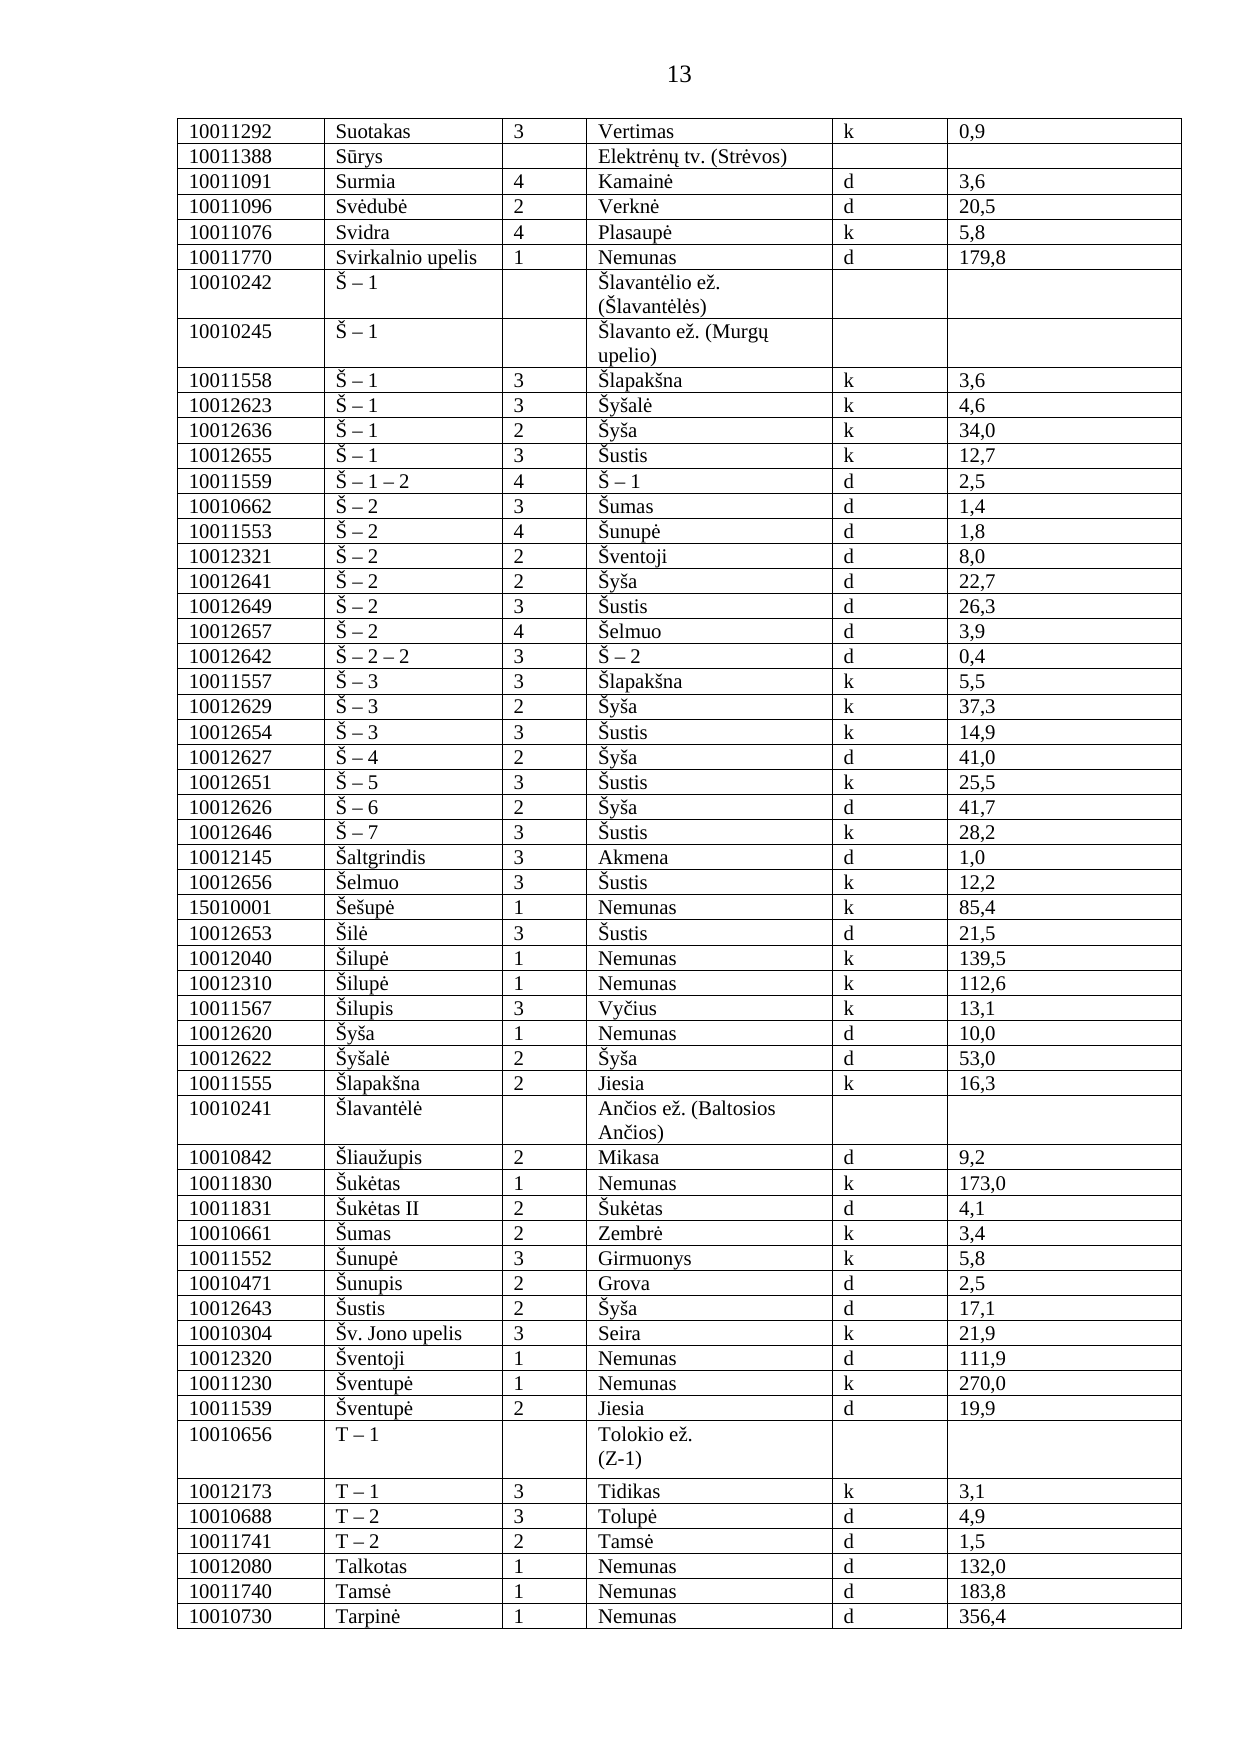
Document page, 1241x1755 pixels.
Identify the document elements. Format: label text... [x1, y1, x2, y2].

table_cell 1 [503, 1554, 586, 1578]
table_cell k [833, 695, 947, 718]
table_cell d [833, 569, 947, 593]
table_cell 10012643 [178, 1296, 324, 1320]
table_cell d [833, 1145, 947, 1169]
table_cell d [833, 519, 947, 543]
table_cell T – 2 [325, 1504, 502, 1528]
table_cell Š – 1 [325, 270, 502, 318]
table_cell Š – 7 [325, 820, 502, 844]
table_cell Šyša [587, 569, 832, 593]
table_cell k [833, 870, 947, 894]
table_cell 3 [503, 368, 586, 392]
table_cell k [833, 1170, 947, 1194]
table_cell Šventoji [325, 1346, 502, 1370]
table_cell 10011388 [178, 144, 324, 168]
table_cell 2 [503, 418, 586, 442]
table_cell Š – 3 [325, 669, 502, 693]
table_cell Šlapakšna [325, 1071, 502, 1095]
table_cell 0,9 [948, 119, 1181, 143]
table_cell 3 [503, 1246, 586, 1270]
table_cell 10011539 [178, 1396, 324, 1420]
table_cell 1 [503, 1579, 586, 1603]
table_cell 3 [503, 644, 586, 668]
table_cell Grova [587, 1271, 832, 1295]
table_cell 10012653 [178, 920, 324, 944]
table_cell 1,5 [948, 1529, 1181, 1553]
table_cell Jiesia [587, 1396, 832, 1420]
table_cell Š – 2 [325, 594, 502, 618]
table_cell 10012145 [178, 845, 324, 869]
table_cell 2 [503, 195, 586, 218]
table_cell Tolupė [587, 1504, 832, 1528]
table_cell Šilupis [325, 996, 502, 1020]
table_cell T – 1 [325, 1479, 502, 1503]
table_cell [503, 270, 586, 318]
table_cell 10012623 [178, 393, 324, 417]
table_cell 10011091 [178, 169, 324, 193]
table_cell Šustis [587, 870, 832, 894]
table_cell 356,4 [948, 1604, 1181, 1628]
table_cell 13,1 [948, 996, 1181, 1020]
table_cell 10011230 [178, 1371, 324, 1395]
table_cell 10011831 [178, 1196, 324, 1219]
table_cell [948, 1421, 1181, 1478]
table_cell d [833, 245, 947, 269]
table_cell 2 [503, 795, 586, 819]
table_cell 3,9 [948, 619, 1181, 643]
table_cell 2 [503, 1071, 586, 1095]
table_cell [503, 319, 586, 367]
table_cell Šlapakšna [587, 368, 832, 392]
table_cell 2 [503, 569, 586, 593]
table_cell 1 [503, 971, 586, 995]
table_cell Tarpinė [325, 1604, 502, 1628]
table_cell 17,1 [948, 1296, 1181, 1320]
table_cell 4,9 [948, 1504, 1181, 1528]
table_cell 5,5 [948, 669, 1181, 693]
table_cell 3 [503, 1479, 586, 1503]
table_cell 10011741 [178, 1529, 324, 1553]
table_cell 3 [503, 669, 586, 693]
table_cell k [833, 971, 947, 995]
table_cell d [833, 619, 947, 643]
table_cell Š – 2 [325, 619, 502, 643]
table_cell Š – 6 [325, 795, 502, 819]
table_cell d [833, 1271, 947, 1295]
table_cell 2 [503, 1221, 586, 1245]
table_cell 53,0 [948, 1046, 1181, 1070]
table_cell k [833, 895, 947, 919]
table_cell 2 [503, 1271, 586, 1295]
table_cell 10011553 [178, 519, 324, 543]
table_cell 10012654 [178, 720, 324, 744]
table_cell 173,0 [948, 1170, 1181, 1194]
table_cell d [833, 1296, 947, 1320]
table_cell Verknė [587, 195, 832, 218]
table_cell 2,5 [948, 469, 1181, 493]
table_cell 3,6 [948, 169, 1181, 193]
table_cell k [833, 1071, 947, 1095]
table_cell k [833, 1246, 947, 1270]
table_cell Nemunas [587, 245, 832, 269]
table_cell 1 [503, 1021, 586, 1045]
table_cell 10012649 [178, 594, 324, 618]
table_cell d [833, 1196, 947, 1219]
table_cell Tidikas [587, 1479, 832, 1503]
table_cell k [833, 1321, 947, 1345]
table_cell [948, 144, 1181, 168]
table_cell Š – 2 [325, 519, 502, 543]
table_cell 3 [503, 996, 586, 1020]
table_cell Svėdubė [325, 195, 502, 218]
table_cell Šustis [587, 820, 832, 844]
table_cell Šelmuo [325, 870, 502, 894]
table_cell 1 [503, 946, 586, 969]
table_cell 2 [503, 1296, 586, 1320]
table_cell 1 [503, 1371, 586, 1395]
table_cell d [833, 195, 947, 218]
table_cell d [833, 745, 947, 769]
table_cell 2 [503, 1396, 586, 1420]
table_cell 16,3 [948, 1071, 1181, 1095]
table_cell Šustis [325, 1296, 502, 1320]
table_cell Nemunas [587, 1021, 832, 1045]
table_cell Š – 2 [587, 644, 832, 668]
table_cell 3 [503, 720, 586, 744]
table_cell Nemunas [587, 971, 832, 995]
table_cell 5,8 [948, 220, 1181, 244]
table_cell Š – 3 [325, 695, 502, 718]
table_cell 2 [503, 1145, 586, 1169]
table_cell 1,4 [948, 494, 1181, 518]
table_cell 3 [503, 770, 586, 794]
table_cell Šustis [587, 594, 832, 618]
table_cell 1 [503, 1346, 586, 1370]
table_cell 10010471 [178, 1271, 324, 1295]
table_cell [833, 144, 947, 168]
table_cell 3 [503, 920, 586, 944]
table_cell Sūrys [325, 144, 502, 168]
table_cell k [833, 820, 947, 844]
table_cell 4,6 [948, 393, 1181, 417]
table_cell k [833, 669, 947, 693]
table_cell 1 [503, 245, 586, 269]
table_cell Šyša [587, 418, 832, 442]
table_cell 37,3 [948, 695, 1181, 718]
table_cell 1 [503, 1604, 586, 1628]
table_cell Šyša [587, 1296, 832, 1320]
table_cell Nemunas [587, 946, 832, 969]
table_cell Svirkalnio upelis [325, 245, 502, 269]
table_cell Š – 2 [325, 494, 502, 518]
table_cell Nemunas [587, 1579, 832, 1603]
table_cell Šustis [587, 444, 832, 467]
table_cell Šlavantėlio ež. (Šlavantėlės) [587, 270, 832, 318]
table_cell 1 [503, 895, 586, 919]
table_cell k [833, 996, 947, 1020]
table_cell Š – 1 [325, 444, 502, 467]
table_cell k [833, 220, 947, 244]
table_cell Zembrė [587, 1221, 832, 1245]
table_cell d [833, 1396, 947, 1420]
table_cell 10012629 [178, 695, 324, 718]
table_cell 3,1 [948, 1479, 1181, 1503]
table_cell 10011076 [178, 220, 324, 244]
table_cell d [833, 1346, 947, 1370]
table_cell 3 [503, 1321, 586, 1345]
table_cell Š – 1 [325, 319, 502, 367]
table_cell 15010001 [178, 895, 324, 919]
table_cell 10011567 [178, 996, 324, 1020]
table_cell 3,4 [948, 1221, 1181, 1245]
table_cell Šventupė [325, 1371, 502, 1395]
table_cell Š – 1 – 2 [325, 469, 502, 493]
table_cell 1,8 [948, 519, 1181, 543]
table_cell 10012655 [178, 444, 324, 467]
table_cell 10010730 [178, 1604, 324, 1628]
table_cell T – 1 [325, 1421, 502, 1478]
table_cell 10010242 [178, 270, 324, 318]
table_cell d [833, 494, 947, 518]
table_cell k [833, 720, 947, 744]
table_cell Šilupė [325, 971, 502, 995]
table_cell 10012080 [178, 1554, 324, 1578]
table_cell 2,5 [948, 1271, 1181, 1295]
table_cell 10012627 [178, 745, 324, 769]
table_cell Šustis [587, 720, 832, 744]
table_cell 10012310 [178, 971, 324, 995]
table_cell d [833, 469, 947, 493]
table_cell Šunupė [587, 519, 832, 543]
table_cell 10010656 [178, 1421, 324, 1478]
table_cell 3 [503, 845, 586, 869]
table_cell 10011552 [178, 1246, 324, 1270]
table_cell 22,7 [948, 569, 1181, 593]
table_cell 112,6 [948, 971, 1181, 995]
table_cell 34,0 [948, 418, 1181, 442]
table_cell Š – 5 [325, 770, 502, 794]
table_cell 10011292 [178, 119, 324, 143]
table_cell Šešupė [325, 895, 502, 919]
table_cell 2 [503, 1529, 586, 1553]
table_cell 12,7 [948, 444, 1181, 467]
table_cell 10010241 [178, 1096, 324, 1144]
table_cell Šlavanto ež. (Murgų upelio) [587, 319, 832, 367]
table_cell Šlapakšna [587, 669, 832, 693]
table_cell 270,0 [948, 1371, 1181, 1395]
table_cell 10011559 [178, 469, 324, 493]
table_cell 4,1 [948, 1196, 1181, 1219]
table_cell 10011557 [178, 669, 324, 693]
table_cell Šumas [325, 1221, 502, 1245]
table_cell Nemunas [587, 1604, 832, 1628]
table_cell Šyšalė [325, 1046, 502, 1070]
table_cell 132,0 [948, 1554, 1181, 1578]
table_cell 0,4 [948, 644, 1181, 668]
table_cell Suotakas [325, 119, 502, 143]
table_cell 139,5 [948, 946, 1181, 969]
table_cell 20,5 [948, 195, 1181, 218]
table_cell 21,5 [948, 920, 1181, 944]
table_cell d [833, 644, 947, 668]
table_cell 8,0 [948, 544, 1181, 568]
table_cell d [833, 169, 947, 193]
table_cell Tolokio ež. (Z-1) [587, 1421, 832, 1478]
table_cell Mikasa [587, 1145, 832, 1169]
table_cell Girmuonys [587, 1246, 832, 1270]
table_cell Šukėtas [325, 1170, 502, 1194]
table_cell Talkotas [325, 1554, 502, 1578]
table_cell Šilupė [325, 946, 502, 969]
table_cell d [833, 594, 947, 618]
table_cell Š – 1 [325, 418, 502, 442]
table_cell 10012642 [178, 644, 324, 668]
table_cell 10010304 [178, 1321, 324, 1345]
table_cell 179,8 [948, 245, 1181, 269]
table_cell 10010661 [178, 1221, 324, 1245]
table_cell [833, 319, 947, 367]
table_cell 183,8 [948, 1579, 1181, 1603]
table_cell 10012641 [178, 569, 324, 593]
table_cell d [833, 544, 947, 568]
table_cell Šunupis [325, 1271, 502, 1295]
table_cell 10012646 [178, 820, 324, 844]
table_cell 10011096 [178, 195, 324, 218]
table_cell Š – 3 [325, 720, 502, 744]
table_cell 4 [503, 619, 586, 643]
table_cell Šyšalė [587, 393, 832, 417]
table_cell Šyša [587, 1046, 832, 1070]
table_cell 9,2 [948, 1145, 1181, 1169]
table_cell Šliaužupis [325, 1145, 502, 1169]
table_cell 26,3 [948, 594, 1181, 618]
table_cell 41,7 [948, 795, 1181, 819]
table_cell 10,0 [948, 1021, 1181, 1045]
table_cell Š – 2 [325, 544, 502, 568]
table_cell Šyša [587, 745, 832, 769]
table_cell k [833, 946, 947, 969]
table_cell k [833, 1371, 947, 1395]
table_cell 10011830 [178, 1170, 324, 1194]
table_cell 10012657 [178, 619, 324, 643]
table_cell Š – 2 [325, 569, 502, 593]
table_cell 111,9 [948, 1346, 1181, 1370]
table_cell d [833, 1504, 947, 1528]
table_cell Vyčius [587, 996, 832, 1020]
table_cell 19,9 [948, 1396, 1181, 1420]
table_cell 25,5 [948, 770, 1181, 794]
table_cell [948, 1096, 1181, 1144]
table_cell Seira [587, 1321, 832, 1345]
table_cell 5,8 [948, 1246, 1181, 1270]
table_cell 4 [503, 519, 586, 543]
table_cell Šukėtas [587, 1196, 832, 1219]
table_cell 2 [503, 1196, 586, 1219]
table_cell Plasaupė [587, 220, 832, 244]
table_cell Šyša [587, 695, 832, 718]
table_cell 2 [503, 695, 586, 718]
table_cell k [833, 1479, 947, 1503]
table_cell d [833, 1021, 947, 1045]
table_cell 2 [503, 745, 586, 769]
table_cell Šaltgrindis [325, 845, 502, 869]
table_cell d [833, 795, 947, 819]
table_cell 4 [503, 169, 586, 193]
table_cell 10010688 [178, 1504, 324, 1528]
table_cell 10012651 [178, 770, 324, 794]
table_cell Šelmuo [587, 619, 832, 643]
table_cell 3 [503, 119, 586, 143]
table_cell 10010245 [178, 319, 324, 367]
table_cell Šyša [587, 795, 832, 819]
table_cell Kamainė [587, 169, 832, 193]
table_cell 10012173 [178, 1479, 324, 1503]
table_cell Šyša [325, 1021, 502, 1045]
table_cell k [833, 444, 947, 467]
table_cell Š – 1 [325, 368, 502, 392]
table_cell [503, 1096, 586, 1144]
table_cell T – 2 [325, 1529, 502, 1553]
table_cell d [833, 845, 947, 869]
table_cell Surmia [325, 169, 502, 193]
table_cell Svidra [325, 220, 502, 244]
table_cell 3 [503, 444, 586, 467]
table_cell 10012320 [178, 1346, 324, 1370]
table_cell Nemunas [587, 895, 832, 919]
table_cell Šukėtas II [325, 1196, 502, 1219]
table_cell k [833, 368, 947, 392]
table_cell d [833, 1579, 947, 1603]
table_cell k [833, 393, 947, 417]
table_cell Šv. Jono upelis [325, 1321, 502, 1345]
table_cell Šventoji [587, 544, 832, 568]
table_cell Š – 2 – 2 [325, 644, 502, 668]
table_cell 14,9 [948, 720, 1181, 744]
table_cell 10010662 [178, 494, 324, 518]
table_cell 3 [503, 594, 586, 618]
table_cell Jiesia [587, 1071, 832, 1095]
table_cell Š – 1 [587, 469, 832, 493]
table_cell 2 [503, 544, 586, 568]
table_cell [503, 1421, 586, 1478]
table_cell Šlavantėlė [325, 1096, 502, 1144]
table_cell 10011555 [178, 1071, 324, 1095]
table_cell 2 [503, 1046, 586, 1070]
table_cell Nemunas [587, 1346, 832, 1370]
table_cell [948, 319, 1181, 367]
table_cell k [833, 418, 947, 442]
table_cell 10012622 [178, 1046, 324, 1070]
table_cell Vertimas [587, 119, 832, 143]
table_cell 10011770 [178, 245, 324, 269]
table_cell Šustis [587, 920, 832, 944]
table_cell 1,0 [948, 845, 1181, 869]
table_cell Šilė [325, 920, 502, 944]
table_cell Ančios ež. (Baltosios Ančios) [587, 1096, 832, 1144]
table_cell k [833, 770, 947, 794]
table_cell 12,2 [948, 870, 1181, 894]
table_cell k [833, 1221, 947, 1245]
table_cell k [833, 119, 947, 143]
table_cell 4 [503, 220, 586, 244]
table_cell 21,9 [948, 1321, 1181, 1345]
table_cell d [833, 1046, 947, 1070]
table_cell 28,2 [948, 820, 1181, 844]
table_cell 3 [503, 494, 586, 518]
table_cell 41,0 [948, 745, 1181, 769]
table_cell 10012626 [178, 795, 324, 819]
table_cell 10012620 [178, 1021, 324, 1045]
table_cell 3 [503, 393, 586, 417]
table_cell 3 [503, 820, 586, 844]
table_cell 4 [503, 469, 586, 493]
table_cell 10012656 [178, 870, 324, 894]
table_cell Tamsė [325, 1579, 502, 1603]
table_cell Š – 1 [325, 393, 502, 417]
table_cell [833, 270, 947, 318]
table_cell d [833, 1554, 947, 1578]
table_cell 85,4 [948, 895, 1181, 919]
table_cell [503, 144, 586, 168]
table_cell Šumas [587, 494, 832, 518]
table_cell d [833, 1529, 947, 1553]
table_cell 3 [503, 1504, 586, 1528]
table_cell 10012636 [178, 418, 324, 442]
table_cell Nemunas [587, 1554, 832, 1578]
table_cell 1 [503, 1170, 586, 1194]
table_cell Šunupė [325, 1246, 502, 1270]
table_cell d [833, 920, 947, 944]
table_cell 10010842 [178, 1145, 324, 1169]
table_cell Akmena [587, 845, 832, 869]
table_cell 10011740 [178, 1579, 324, 1603]
table_cell Šustis [587, 770, 832, 794]
table_cell 10012040 [178, 946, 324, 969]
table_cell d [833, 1604, 947, 1628]
table_cell [833, 1096, 947, 1144]
table_cell 10012321 [178, 544, 324, 568]
table_cell Elektrėnų tv. (Strėvos) [587, 144, 832, 168]
table_cell Nemunas [587, 1371, 832, 1395]
table_cell 10011558 [178, 368, 324, 392]
table_cell Nemunas [587, 1170, 832, 1194]
table_cell [833, 1421, 947, 1478]
table_cell [948, 270, 1181, 318]
table_cell Tamsė [587, 1529, 832, 1553]
table_cell Š – 4 [325, 745, 502, 769]
table_cell Šventupė [325, 1396, 502, 1420]
table_cell 3,6 [948, 368, 1181, 392]
table_cell 3 [503, 870, 586, 894]
